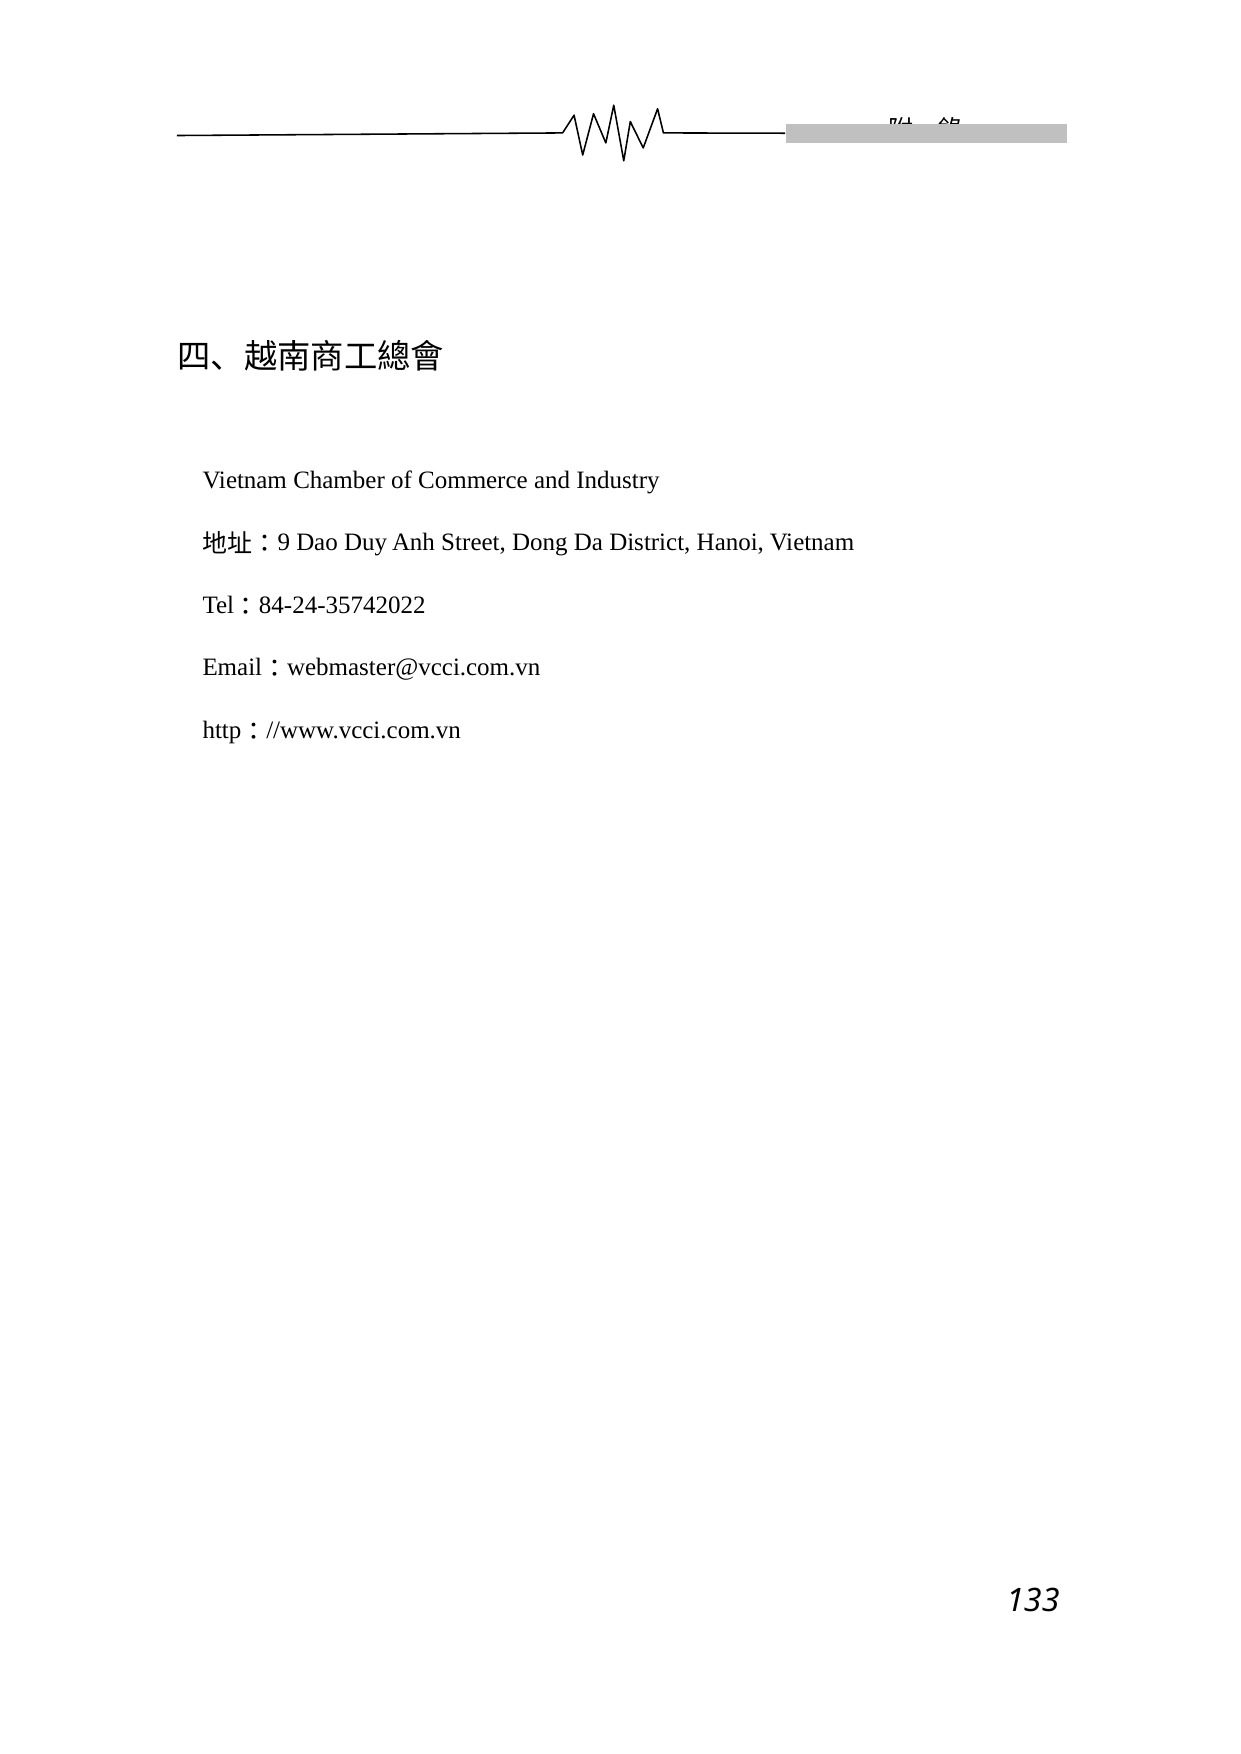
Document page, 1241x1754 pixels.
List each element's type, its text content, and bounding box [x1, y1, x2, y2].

text 地址：9 Dao Duy Anh Street, Dong Da District, Hanoi, Vietnam [202, 500, 1063, 563]
text Vietnam Chamber of Commerce and Industry [202, 438, 1063, 500]
text Email：webmaster@vcci.com.vn [202, 625, 1063, 688]
text 四、越南商工總會 [177, 313, 1063, 375]
text http：//www.vcci.com.vn [202, 688, 1063, 750]
text Tel：84-24-35742022 [202, 563, 1063, 625]
